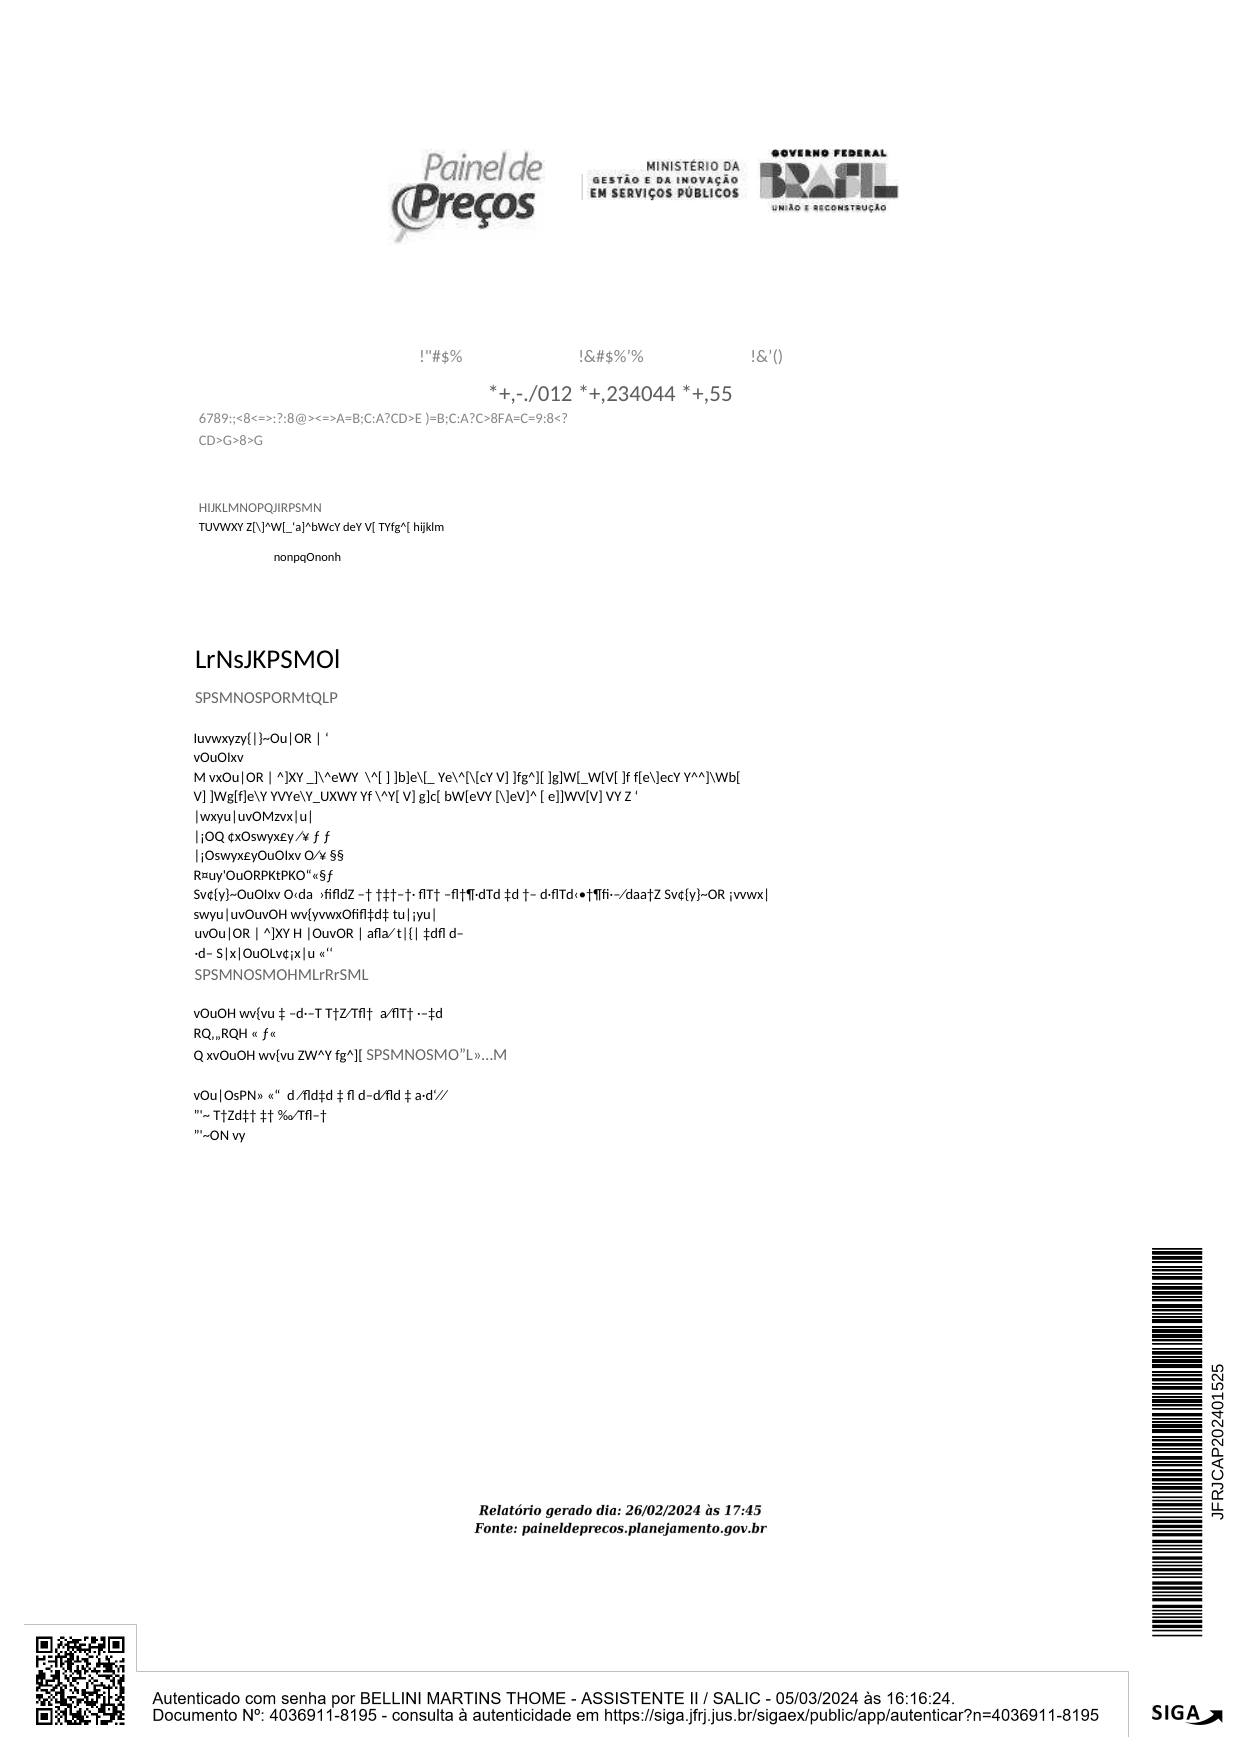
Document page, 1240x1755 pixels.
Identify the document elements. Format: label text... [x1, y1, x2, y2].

subtitle SPSMNOSPORMtQLP [195, 688, 1052, 708]
text vOuOIxv [193, 748, 1052, 766]
text ”'~ON vy [193, 1126, 1052, 1143]
text |wxyu|uvOMzvx|u| [193, 807, 1052, 825]
text 6789:;<8<=>:?:8@><=>A=B;C:A?CD>E )=B;C:A?C>8FA=C=9:8<?CD>G>8>G [199, 409, 630, 449]
text Iuvwxyzy{|}~Ou|OR | ‘ [193, 729, 1052, 747]
text RQ‚„RQH « ƒ« [193, 1024, 1052, 1042]
text vOu|OsPN» «“ d ⁄fld‡d ‡ fl d–d⁄fld ‡ a·d‘⁄⁄ [193, 1087, 1052, 1104]
text R¤uy'OuORPKtPKO“«§ƒ [193, 866, 1052, 884]
text |¡OQ ¢xOswyx£y ⁄¥ ƒ ƒ [193, 827, 1052, 845]
text !"#$% !&#$%’% !&’() [195, 340, 1052, 368]
text vOuOH wv{vu ‡ –d·–T T†Z⁄Tfl† a⁄flT† ·–‡d [193, 1004, 1052, 1022]
text LrNsJKPSMOl [195, 643, 1052, 676]
text HIJKLMNOPQJIRPSMN [199, 499, 1052, 516]
text *+,-./012 *+,234044 *+,55 [195, 379, 1025, 407]
text Q xvOuOH wv{vu ZW^Y fg^][ SPSMNOSMO”L»…M [193, 1044, 632, 1064]
text V] ]Wg[f]e\Y YVYe\Y_UXWY Yf \^Y[ V] g]c[ bW[eVY [\]eV]^ [ e]]WV[V] VY Z ‘ [193, 788, 1052, 806]
text |¡Oswyx£yOuOIxv O⁄¥ §§ [193, 846, 1052, 864]
text ”'~ T†Zd‡† ‡† ‰⁄Tfl–† [193, 1106, 1052, 1124]
text M vxOu|OR | ^]XY _]\^eWY \^[ ] ]b]e\[_ Ye\^[\[cY V] ]fg^][ ]g]W[_W[V[ ]f f[e\]ecY Y^^]\Wb[ [193, 768, 1052, 786]
text TUVWXY Z[\]^W[_‘a]^bWcY deY V[ TYfg^[ hijklm nonpqOnonh [198, 519, 500, 565]
text Sv¢{y}~OuOIxv O‹da ›fifldZ –† †‡†–†· flT† –fl†¶·dTd ‡d †– d·flTd‹•†¶fi·–⁄daa†Z Sv¢{y}~OR ¡vvwx| [193, 886, 1052, 903]
text swyu|uvOuvOH wv{yvwxOfifl‡d‡ tu|¡yu|uvOu|OR | ^]XY H |OuvOR | afla⁄ t|{| ‡dfl d–·d– S|x|OuOLv¢¡x|u «‘‘ SPSMNOSMOHMLrRrSML [193, 905, 464, 984]
